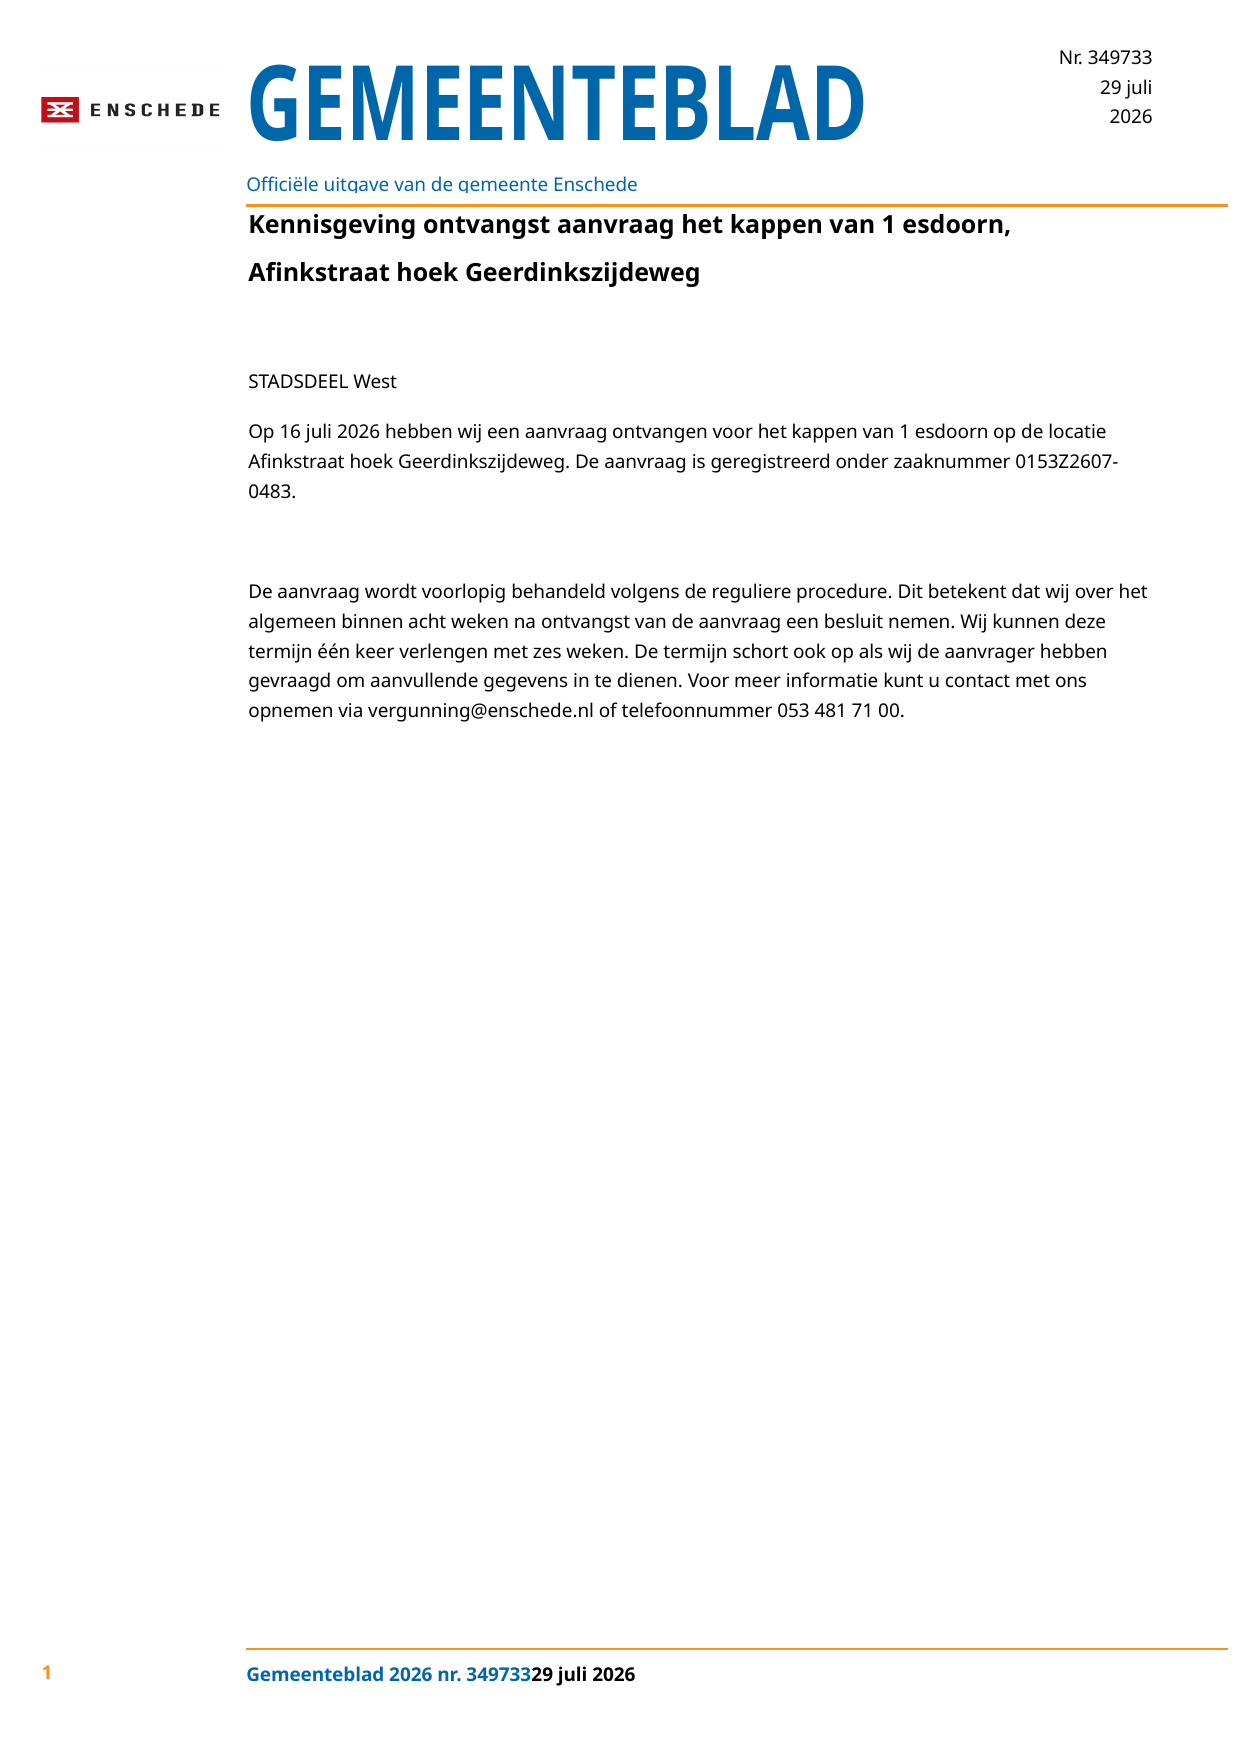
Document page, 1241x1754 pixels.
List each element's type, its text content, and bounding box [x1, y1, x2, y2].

text De aanvraag wordt voorlopig behandeld volgens de reguliere procedure. Dit betekent dat wij over het algemeen binnen acht weken na ontvangst van de aanvraag een besluit nemen. Wij kunnen deze termijn één keer verlengen met zes weken. De termijn schort ook op als wij de aanvrager hebben gevraagd om aanvullende gegevens in te dienen. Voor meer informatie kunt u contact met ons opnemen via vergunning@enschede.nl of telefoonnummer 053 481 71 00. [248, 579, 1152, 723]
picture [41, 47, 231, 172]
text STADSDEEL West [248, 368, 1152, 394]
text Op 16 juli 2026 hebben wij een aanvraag ontvangen voor het kappen van 1 esdoorn op de locatie Afinkstraat hoek Geerdinkszijdeweg. De aanvraag is geregistreerd onder zaaknummer 0153Z2607-0483. [248, 419, 1152, 504]
text Kennisgeving ontvangst aanvraag het kappen van 1 esdoorn, Afinkstraat hoek Geerdinkszijdeweg [248, 207, 1152, 288]
